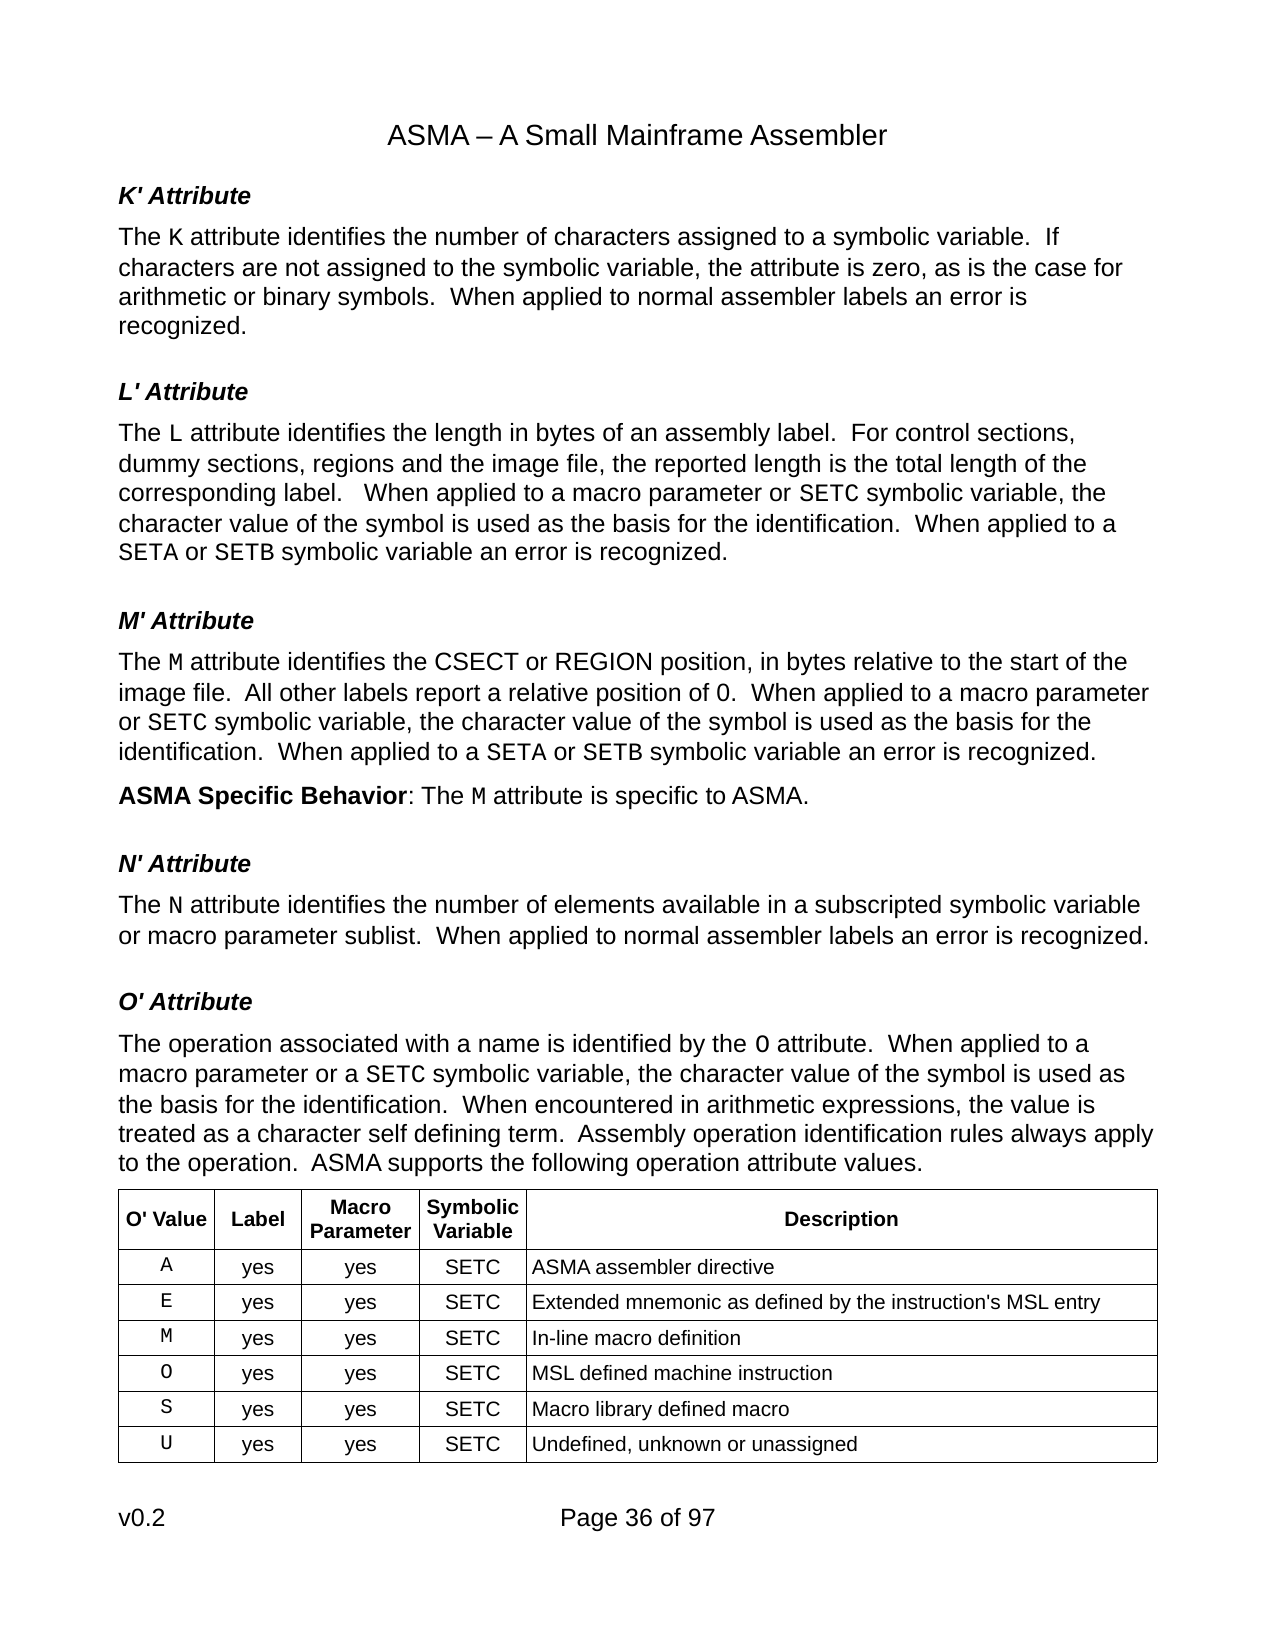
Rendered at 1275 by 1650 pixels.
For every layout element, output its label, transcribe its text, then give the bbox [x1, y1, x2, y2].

table_cell SETC [420, 1356, 526, 1391]
table_header Macro Parameter [302, 1190, 419, 1249]
text The K attribute identifies the number of characters assigned to a symbolic variable. If characters are not assigned to the symbolic variable, the attribute is zero, as is the case for arithmetic or binary symbols. When applied to normal assembler labels an error is recognized. [118, 222, 1157, 339]
table_header O' Value [119, 1190, 214, 1249]
table_cell yes [215, 1285, 301, 1320]
table_cell O [119, 1356, 214, 1391]
table_cell SETC [420, 1250, 526, 1284]
table_cell yes [302, 1392, 419, 1426]
table_header Description [527, 1190, 1157, 1249]
table_cell yes [215, 1392, 301, 1426]
table_cell yes [302, 1285, 419, 1320]
table_cell yes [215, 1250, 301, 1284]
table_cell yes [215, 1321, 301, 1355]
table_cell yes [302, 1321, 419, 1355]
text The L attribute identifies the length in bytes of an assembly label. For control sections, dummy sections, regions and the image file, the reported length is the total length of the corresponding label. When applied to a macro parameter or SETC symbolic variable, the character value of the symbol is used as the basis for the identification. When applied to a SETA or SETB symbolic variable an error is recognized. [118, 418, 1157, 568]
subtitle O' Attribute [118, 987, 1157, 1016]
subtitle N' Attribute [118, 849, 1157, 878]
table_cell yes [302, 1250, 419, 1284]
table_cell Extended mnemonic as defined by the instruction's MSL entry [527, 1285, 1157, 1320]
table_cell yes [215, 1356, 301, 1391]
table_cell Macro library defined macro [527, 1392, 1157, 1426]
text ASMA Specific Behavior: The M attribute is specific to ASMA. [118, 781, 1157, 812]
table_cell Undefined, unknown or unassigned [527, 1427, 1157, 1462]
table_cell SETC [420, 1392, 526, 1426]
table_cell A [119, 1250, 214, 1284]
table_cell E [119, 1285, 214, 1320]
table_cell ASMA assembler directive [527, 1250, 1157, 1284]
table_cell SETC [420, 1285, 526, 1320]
subtitle L' Attribute [118, 377, 1157, 405]
text The M attribute identifies the CSECT or REGION position, in bytes relative to the start of the image file. All other labels report a relative position of 0. When applied to a macro parameter or SETC symbolic variable, the character value of the symbol is used as the basis for the identification. When applied to a SETA or SETB symbolic variable an error is recognized. [118, 647, 1157, 768]
text The operation associated with a name is identified by the O attribute. When applied to a macro parameter or a SETC symbolic variable, the character value of the symbol is used as the basis for the identification. When encountered in arithmetic expressions, the value is treated as a character self defining term. Assembly operation identification rules always apply to the operation. ASMA supports the following operation attribute values. [118, 1028, 1157, 1177]
table_cell In-line macro definition [527, 1321, 1157, 1355]
table_cell SETC [420, 1321, 526, 1355]
subtitle M' Attribute [118, 606, 1157, 634]
subtitle K' Attribute [118, 181, 1157, 210]
table_cell M [119, 1321, 214, 1355]
table_cell yes [302, 1427, 419, 1462]
table_cell yes [215, 1427, 301, 1462]
table_header Symbolic Variable [420, 1190, 526, 1249]
table_cell MSL defined machine instruction [527, 1356, 1157, 1391]
text The N attribute identifies the number of elements available in a subscripted symbolic variable or macro parameter sublist. When applied to normal assembler labels an error is recognized. [118, 890, 1157, 950]
table_cell SETC [420, 1427, 526, 1462]
table_cell S [119, 1392, 214, 1426]
table_header Label [215, 1190, 301, 1249]
table_cell yes [302, 1356, 419, 1391]
table_cell U [119, 1427, 214, 1462]
